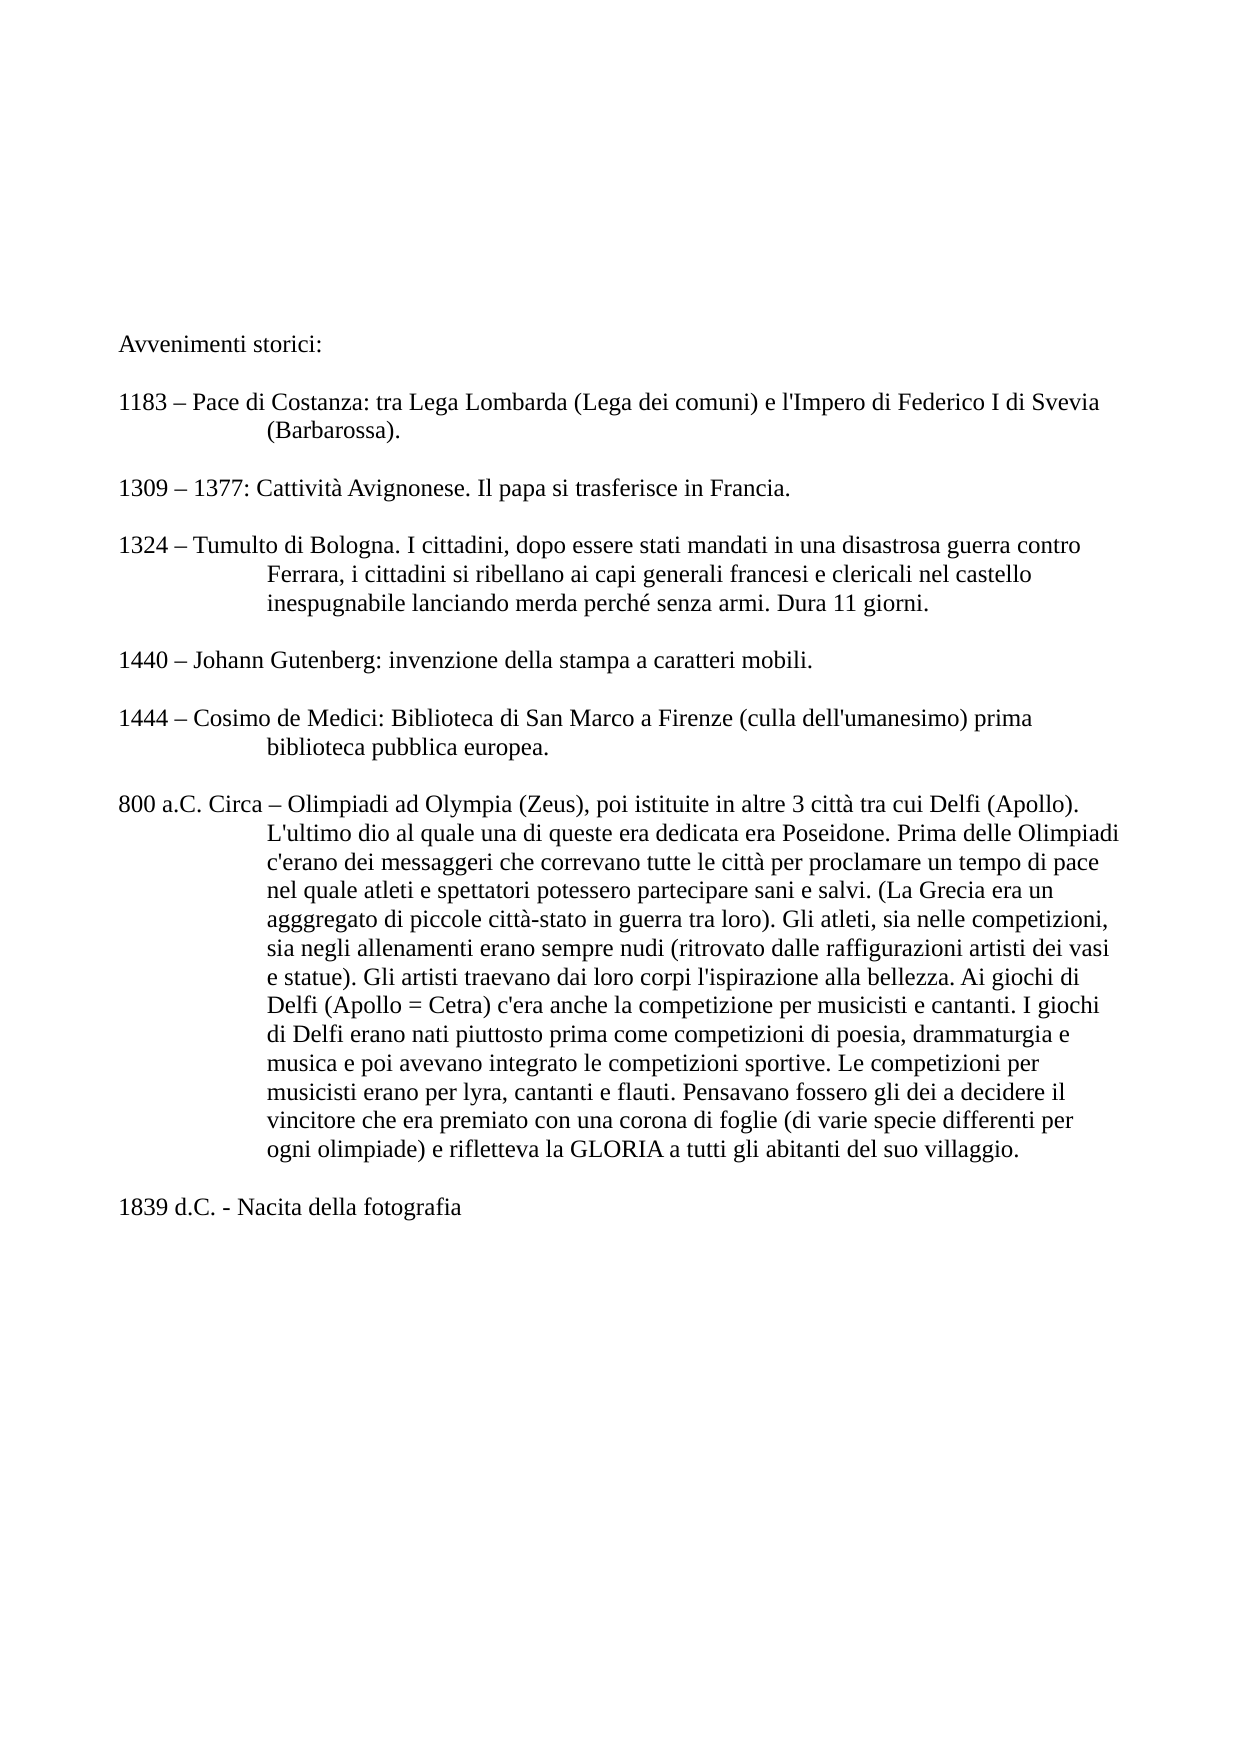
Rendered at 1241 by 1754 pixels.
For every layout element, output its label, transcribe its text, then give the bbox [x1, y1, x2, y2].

text 1440 – Johann Gutenberg: invenzione della stampa a caratteri mobili. [118, 646, 1122, 674]
text 1839 d.C. - Nacita della fotografia [118, 1192, 1122, 1221]
text 1324 – Tumulto di Bologna. I cittadini, dopo essere stati mandati in una disastrosa guerra contro Ferrara, i cittadini si ribellano ai capi generali francesi e clericali nel castello inespugnabile lanciando merda perché senza armi. Dura 11 giorni. [118, 531, 1122, 617]
text Avvenimenti storici: [118, 329, 1122, 358]
text 1444 – Cosimo de Medici: Biblioteca di San Marco a Firenze (culla dell'umanesimo) prima biblioteca pubblica europea. [118, 703, 1122, 761]
text 1309 – 1377: Cattività Avignonese. Il papa si trasferisce in Francia. [118, 473, 1122, 502]
text 1183 – Pace di Costanza: tra Lega Lombarda (Lega dei comuni) e l'Impero di Federico I di Svevia (Barbarossa). [118, 387, 1122, 444]
text 800 a.C. Circa – Olimpiadi ad Olympia (Zeus), poi istituite in altre 3 città tra cui Delfi (Apollo). L'ultimo dio al quale una di queste era dedicata era Poseidone. Prima delle Olimpiadi c'erano dei messaggeri che correvano tutte le città per proclamare un tempo di pace nel quale atleti e spettatori potessero partecipare sani e salvi. (La Grecia era un agggregato di piccole città-stato in guerra tra loro). Gli atleti, sia nelle competizioni, sia negli allenamenti erano sempre nudi (ritrovato dalle raffigurazioni artisti dei vasi e statue). Gli artisti traevano dai loro corpi l'ispirazione alla bellezza. Ai giochi di Delfi (Apollo = Cetra) c'era anche la competizione per musicisti e cantanti. I giochi di Delfi erano nati piuttosto prima come competizioni di poesia, drammaturgia e musica e poi avevano integrato le competizioni sportive. Le competizioni per musicisti erano per lyra, cantanti e flauti. Pensavano fossero gli dei a decidere il vincitore che era premiato con una corona di foglie (di varie specie differenti per ogni olimpiade) e rifletteva la GLORIA a tutti gli abitanti del suo villaggio. [118, 789, 1122, 1163]
